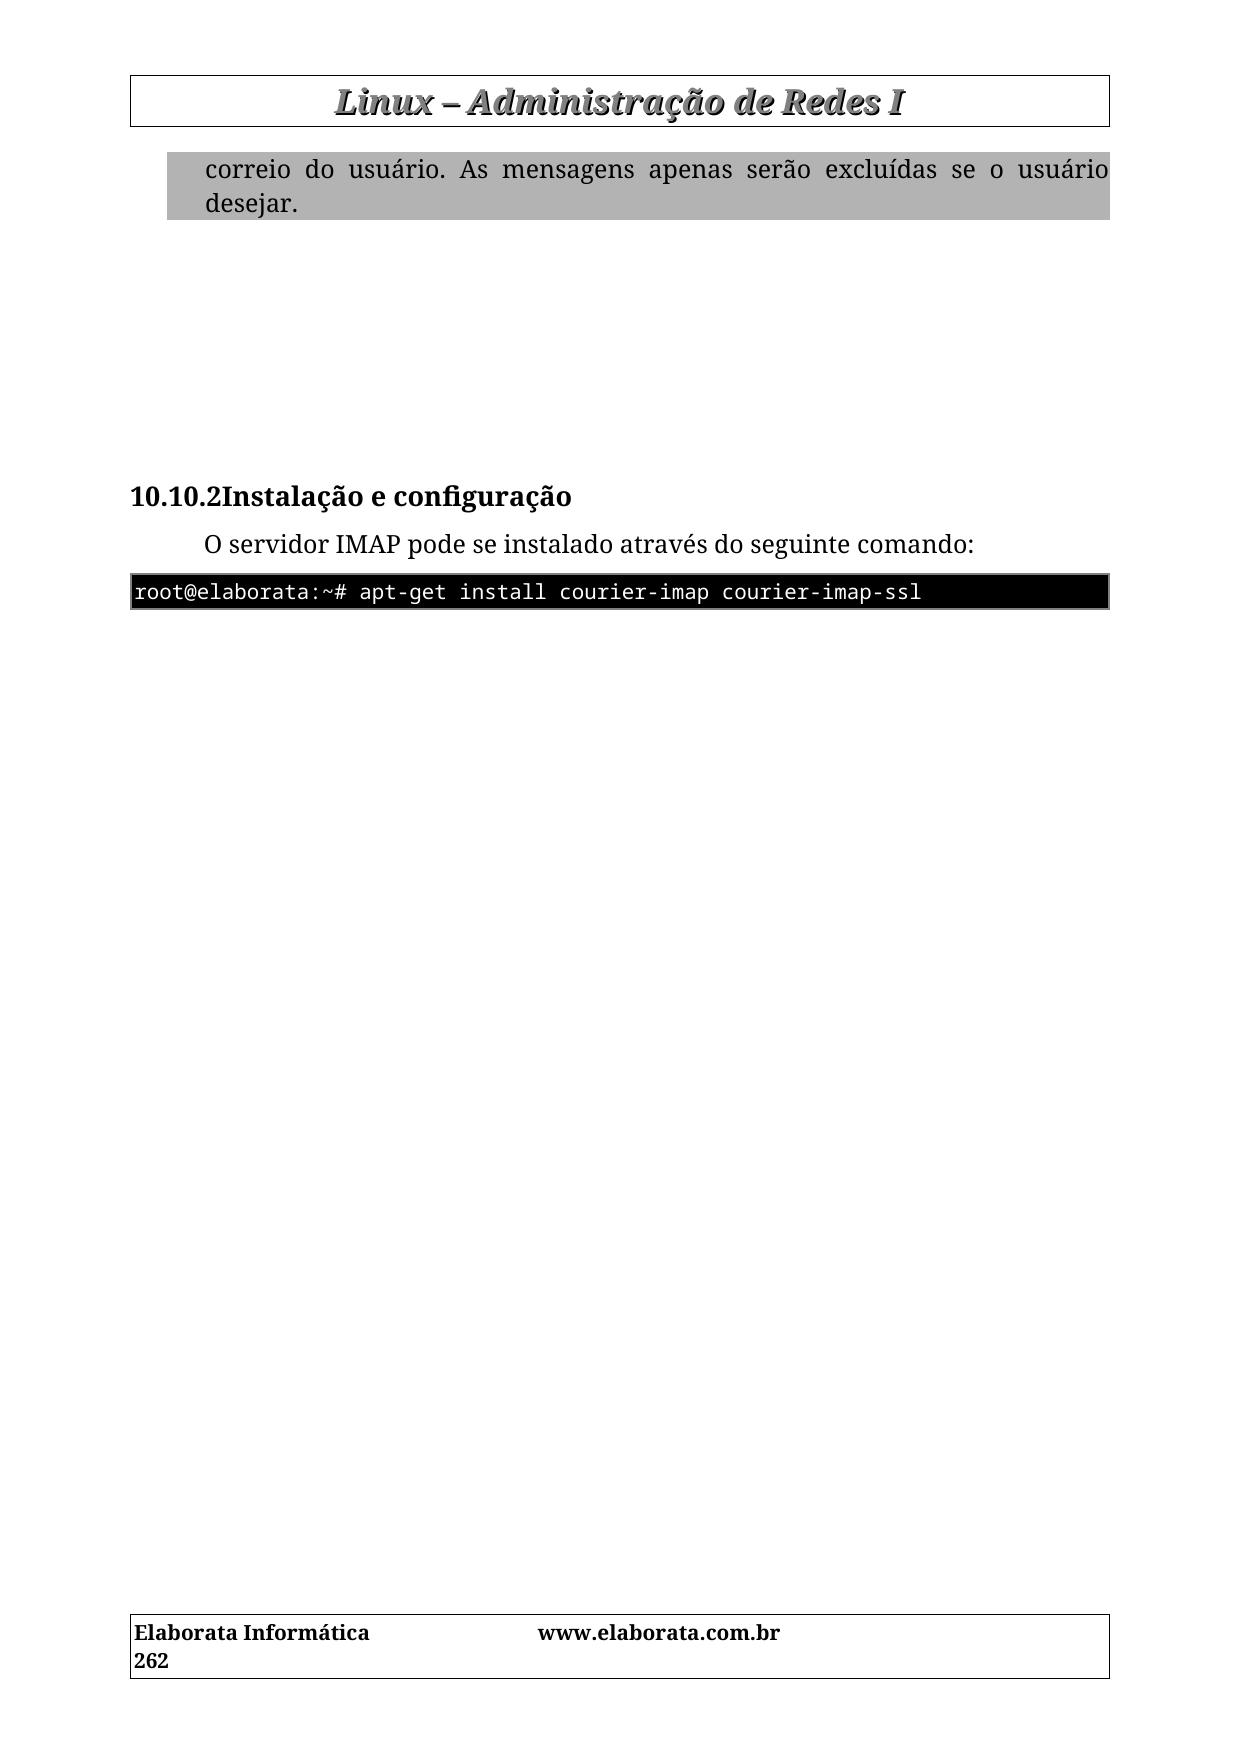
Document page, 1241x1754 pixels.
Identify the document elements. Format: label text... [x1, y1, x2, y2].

text O servidor IMAP pode se instalado através do seguinte comando: [130, 527, 1110, 561]
text root@elaborata:~# apt-get install courier-imap courier-imap-ssl [132, 575, 1108, 608]
subtitle Instalação e configuração [130, 477, 1110, 514]
list correio do usuário. As mensagens apenas serão excluídas se o usuário desejar. [167, 152, 1110, 220]
